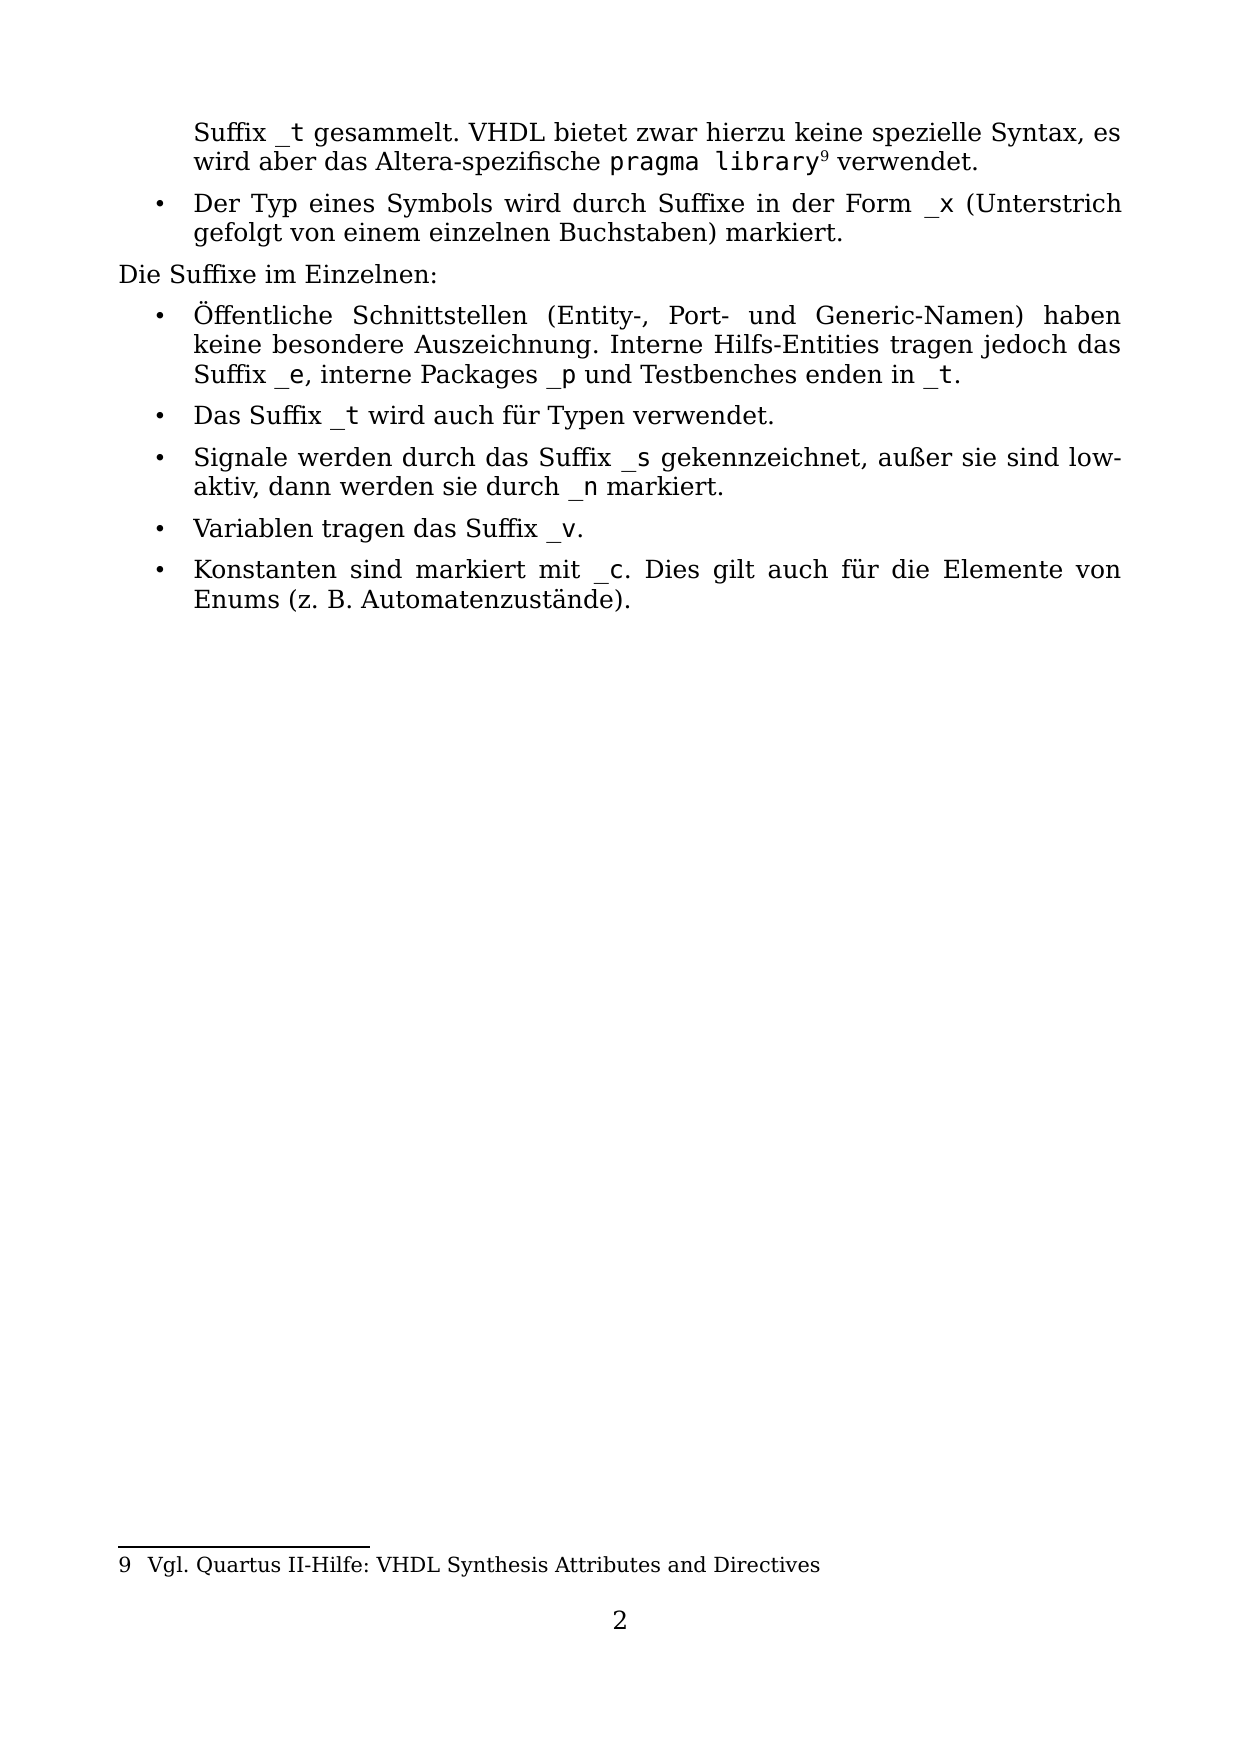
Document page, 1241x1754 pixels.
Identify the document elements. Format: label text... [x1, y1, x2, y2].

list Suffix _t gesammelt. VHDL bietet zwar hierzu keine spezielle Syntax, es wird aber das Altera-spezifische pragma library verwendet. [156, 118, 1122, 176]
list Öffentliche Schnittstellen (Entity-, Port- und Generic-Namen) haben keine besondere Auszeichnung. Interne Hilfs-Entities tragen jedoch das Suffix _e, interne Packages _p und Testbenches enden in _t. [156, 301, 1122, 389]
list Variablen tragen das Suffix _v. [156, 514, 1122, 543]
list Vgl. Quartus II-Hilfe: VHDL Synthesis Attributes and Directives [118, 1553, 1122, 1577]
list Konstanten sind markiert mit _c. Dies gilt auch für die Elemente von Enums (z. B. Automatenzustände). [156, 556, 1122, 614]
list Das Suffix _t wird auch für Typen verwendet. [156, 401, 1122, 431]
list Signale werden durch das Suffix _s gekennzeichnet, außer sie sind low-aktiv, dann werden sie durch _n markiert. [156, 443, 1122, 501]
text Die Suffixe im Einzelnen: [118, 260, 1122, 289]
list Der Typ eines Symbols wird durch Suffixe in der Form _x (Unterstrich gefolgt von einem einzelnen Buchstaben) markiert. [156, 189, 1122, 247]
